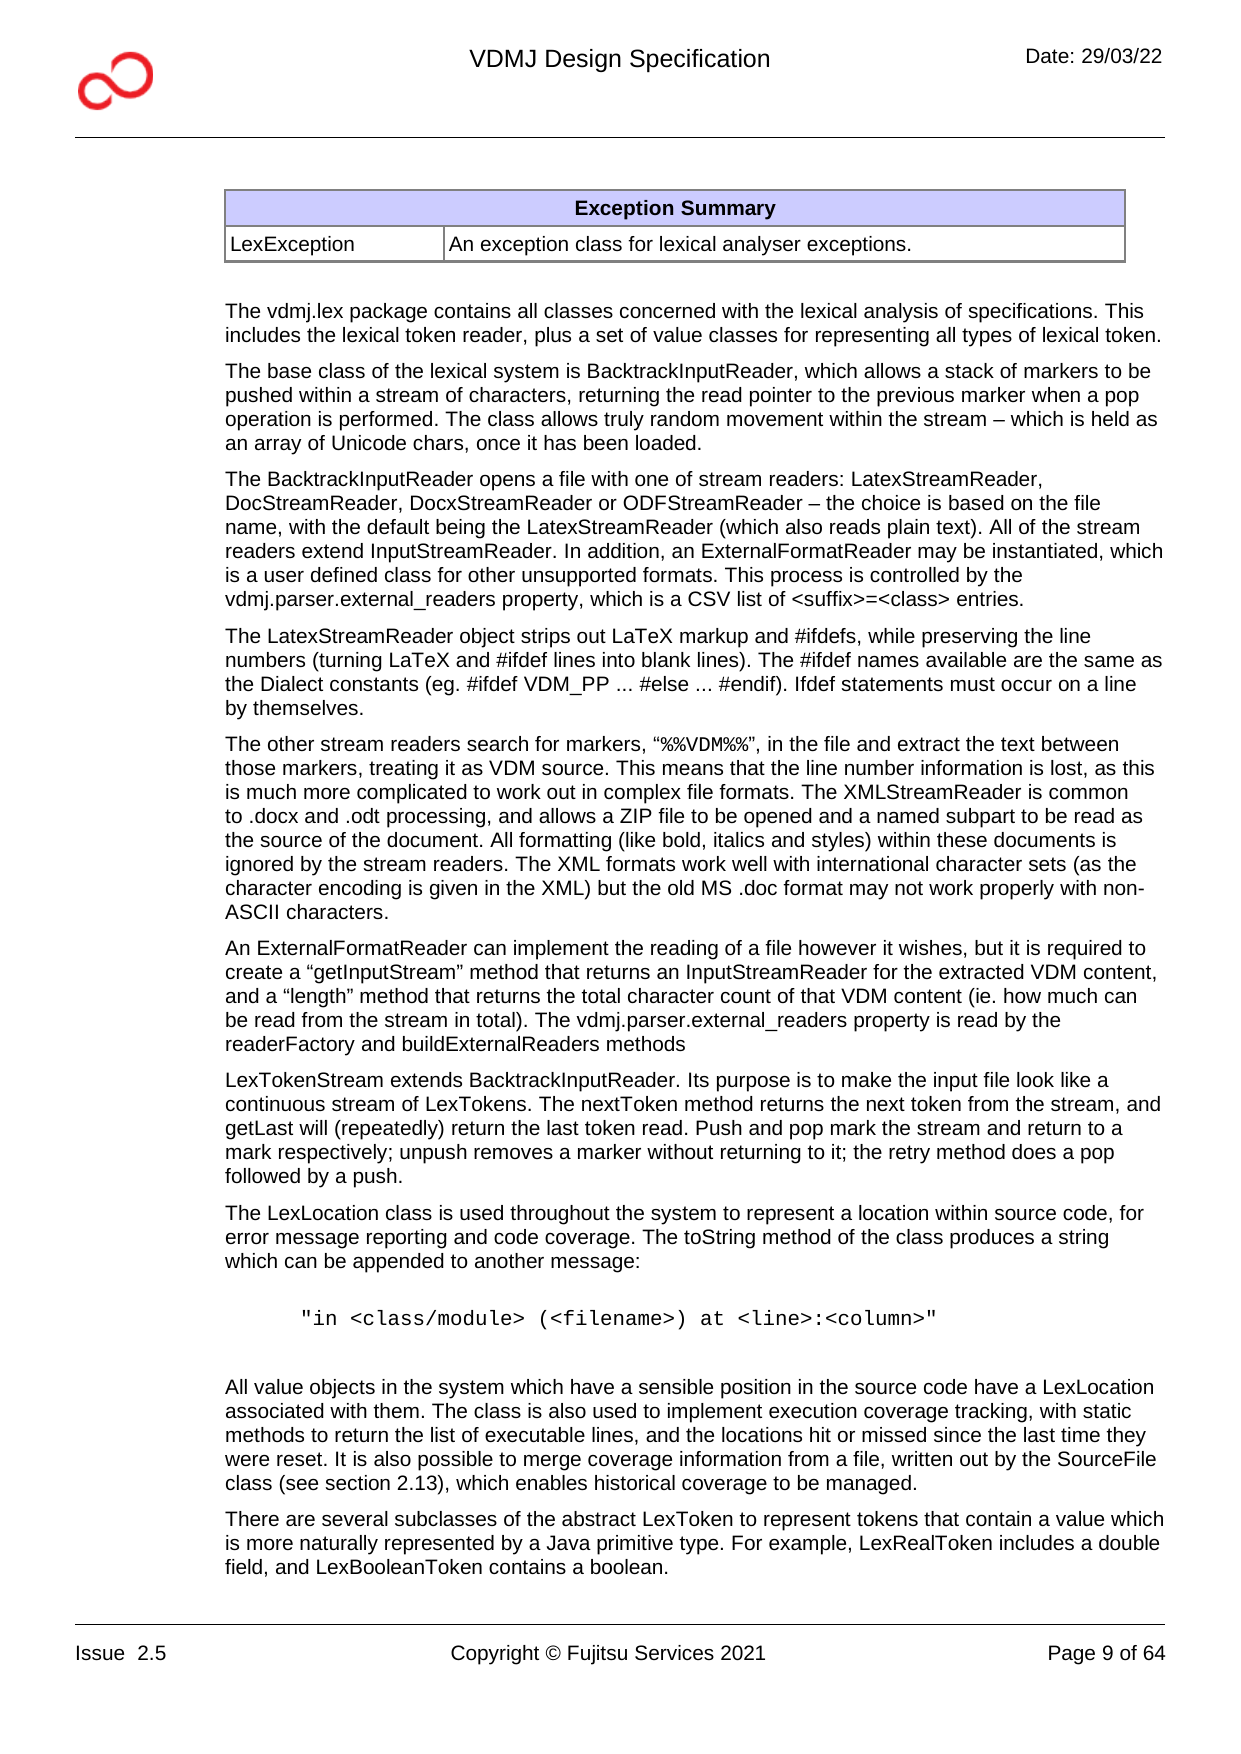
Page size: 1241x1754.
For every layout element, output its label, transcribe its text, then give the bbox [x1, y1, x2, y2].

text The other stream readers search for markers, “%%VDM%%”, in the file and extract the text between those markers, treating it as VDM source. This means that the line number information is lost, as this is much more complicated to work out in complex file formats. The XMLStreamReader is common to .docx and .odt processing, and allows a ZIP file to be opened and a named subpart to be read as the source of the document. All formatting (like bold, italics and styles) within these documents is ignored by the stream readers. The XML formats work well with international character sets (as the character encoding is given in the XML) but the old MS .doc format may not work properly with non-ASCII characters. [225, 732, 1165, 924]
text An ExternalFormatReader can implement the reading of a file however it wishes, but it is required to create a “getInputStream” method that returns an InputStreamReader for the extracted VDM content, and a “length” method that returns the total character count of that VDM content (ie. how much can be read from the stream in total). The vdmj.parser.external_readers property is read by the readerFactory and buildExternalReaders methods [225, 936, 1165, 1056]
text The BacktrackInputReader opens a file with one of stream readers: LatexStreamReader, DocStreamReader, DocxStreamReader or ODFStreamReader – the choice is based on the file name, with the default being the LatexStreamReader (which also reads plain text). All of the stream readers extend InputStreamReader. In addition, an ExternalFormatReader may be instantiated, which is a user defined class for other unsupported formats. This process is controlled by the vdmj.parser.external_readers property, which is a CSV list of <suffix>=<class> entries. [225, 468, 1165, 611]
text LexTokenStream extends BacktrackInputReader. Its purpose is to make the input file look like a continuous stream of LexTokens. The nextToken method returns the next token from the stream, and getLast will (repeatedly) return the last token read. Push and pop mark the stream and return to a mark respectively; unpush removes a marker without returning to it; the retry method does a pop followed by a push. [225, 1069, 1165, 1188]
table_cell An exception class for lexical analyser exceptions. [445, 227, 1124, 260]
text All value objects in the system which have a sensible position in the source code have a LexLocation associated with them. The class is also used to implement execution coverage tracking, with static methods to return the list of executable lines, and the locations hit or missed since the last time they were reset. It is also possible to merge coverage information from a file, written out by the SourceFile class (see section 2.13), which enables historical coverage to be managed. [225, 1375, 1165, 1495]
text The LatexStreamReader object strips out LaTeX markup and #ifdefs, while preserving the line numbers (turning LaTeX and #ifdef lines into blank lines). The #ifdef names available are the same as the Dialect constants (eg. #ifdef VDM_PP ... #else ... #endif). Ifdef statements must occur on a line by themselves. [225, 624, 1165, 720]
text "in <class/module> (<filename>) at <line>:<column>" [225, 1308, 1165, 1330]
text The LexLocation class is used throughout the system to represent a location within source code, for error message reporting and code coverage. The toString method of the class produces a string which can be appended to another message: [225, 1201, 1165, 1273]
table_header Exception Summary [226, 191, 1124, 225]
picture [78, 44, 153, 120]
text The vdmj.lex package contains all classes concerned with the lexical analysis of specifications. This includes the lexical token reader, plus a set of value classes for representing all types of lexical token. [225, 299, 1165, 347]
text The base class of the lexical system is BacktrackInputReader, which allows a stack of markers to be pushed within a stream of characters, returning the read pointer to the previous marker when a pop operation is performed. The class allows truly random movement within the stream – which is held as an array of Unicode chars, once it has been loaded. [225, 359, 1165, 455]
table_cell LexException [226, 227, 443, 260]
text There are several subclasses of the abstract LexToken to represent tokens that contain a value which is more naturally represented by a Java primitive type. For example, LexRealToken includes a double field, and LexBooleanToken contains a boolean. [225, 1508, 1165, 1579]
